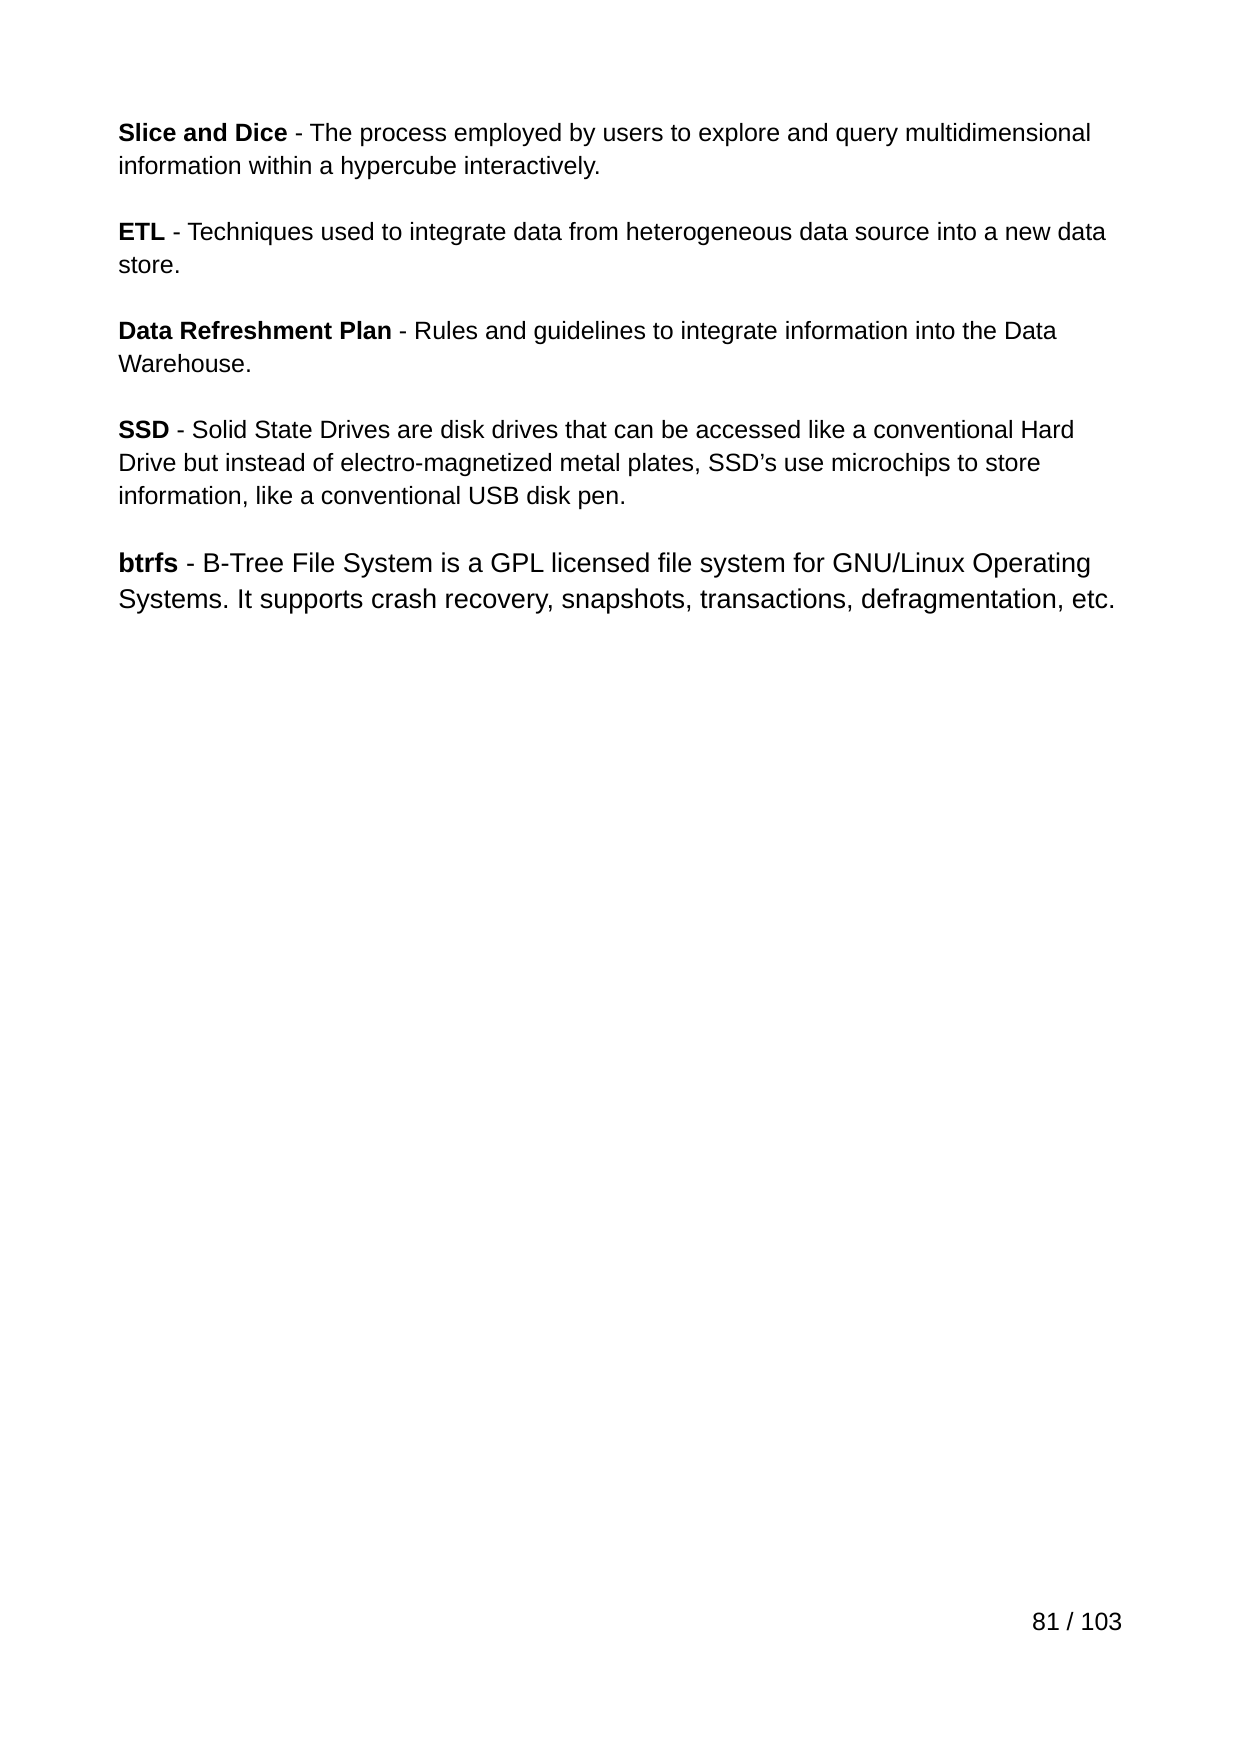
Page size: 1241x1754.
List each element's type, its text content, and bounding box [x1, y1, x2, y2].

text Slice and Dice - The process employed by users to explore and query multidimensional information within a hypercube interactively. [118, 118, 1122, 180]
text btrfs - B-Tree File System is a GPL licensed file system for GNU/Linux Operating Systems. It supports crash recovery, snapshots, transactions, defragmentation, etc. [118, 547, 1122, 614]
text SSD - Solid State Drives are disk drives that can be accessed like a conventional Hard Drive but instead of electro-magnetized metal plates, SSD’s use microchips to store information, like a conventional USB disk pen. [118, 415, 1122, 510]
text Data Refreshment Plan - Rules and guidelines to integrate information into the Data Warehouse. [118, 316, 1122, 378]
text ETL - Techniques used to integrate data from heterogeneous data source into a new data store. [118, 217, 1122, 279]
